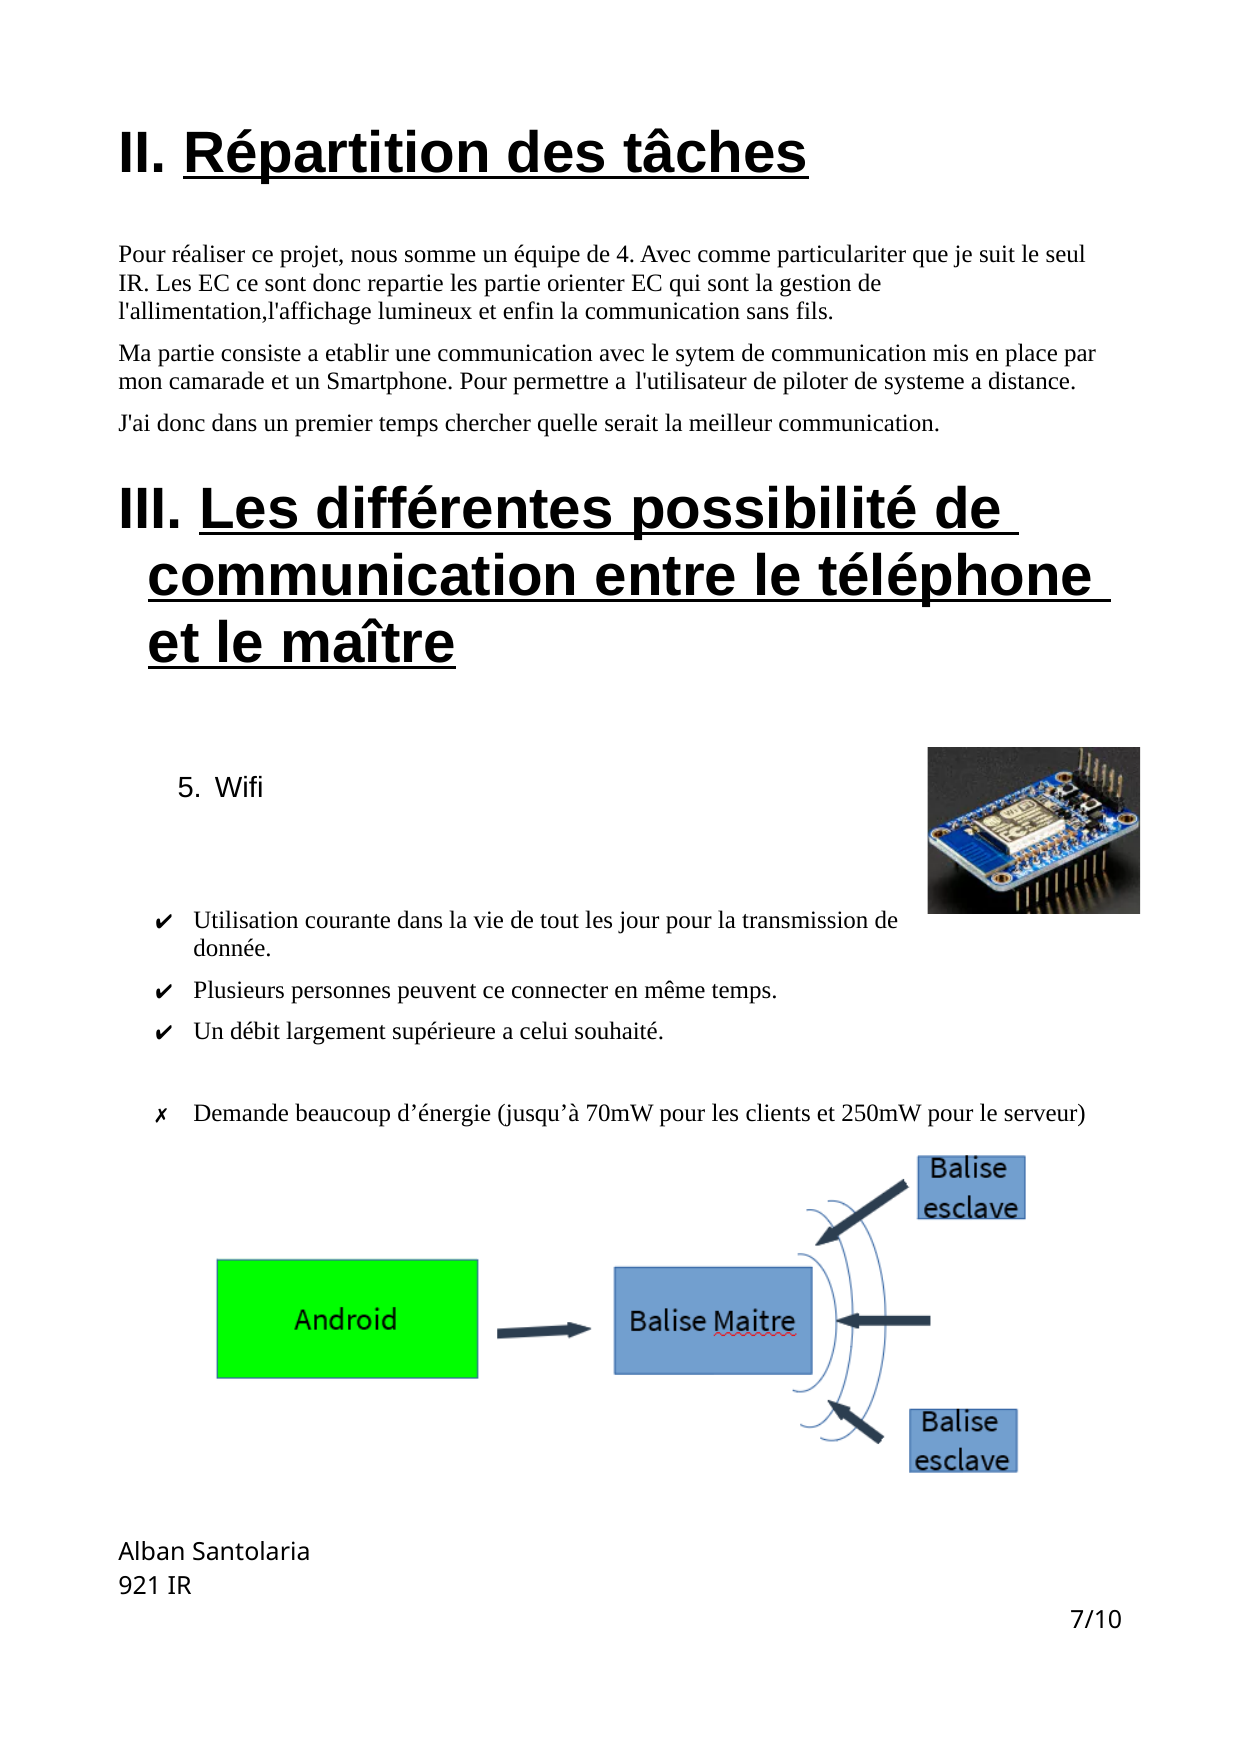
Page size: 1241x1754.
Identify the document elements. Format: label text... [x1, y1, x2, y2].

list Un débit largement supérieure a celui souhaité. [156, 1016, 1122, 1045]
list Demande beaucoup d’énergie (jusqu’à 70mW pour les clients et 250mW pour le serveur) [156, 1098, 1122, 1127]
subtitle Wifi [177, 770, 927, 804]
list Utilisation courante dans la vie de tout les jour pour la transmission de donnée. [156, 905, 1122, 962]
text Ma partie consiste a etablir une communication avec le sytem de communication mis en place par mon camarade et un Smartphone. Pour permettre a l'utilisateur de piloter de systeme a distance. [118, 338, 1122, 395]
title Répartition des tâches [118, 118, 1122, 185]
picture [927, 747, 1141, 914]
picture [203, 1139, 1037, 1493]
list Plusieurs personnes peuvent ce connecter en même temps. [156, 975, 1122, 1003]
text J'ai donc dans un premier temps chercher quelle serait la meilleur communication. [118, 408, 1122, 436]
title Les différentes possibilité de communication entre le téléphone et le maître [118, 474, 1122, 675]
text Pour réaliser ce projet, nous somme un équipe de 4. Avec comme particulariter que je suit le seul IR. Les EC ce sont donc repartie les partie orienter EC qui sont la gestion de l'allimentation,l'affichage lumineux et enfin la communication sans fils. [118, 239, 1122, 325]
